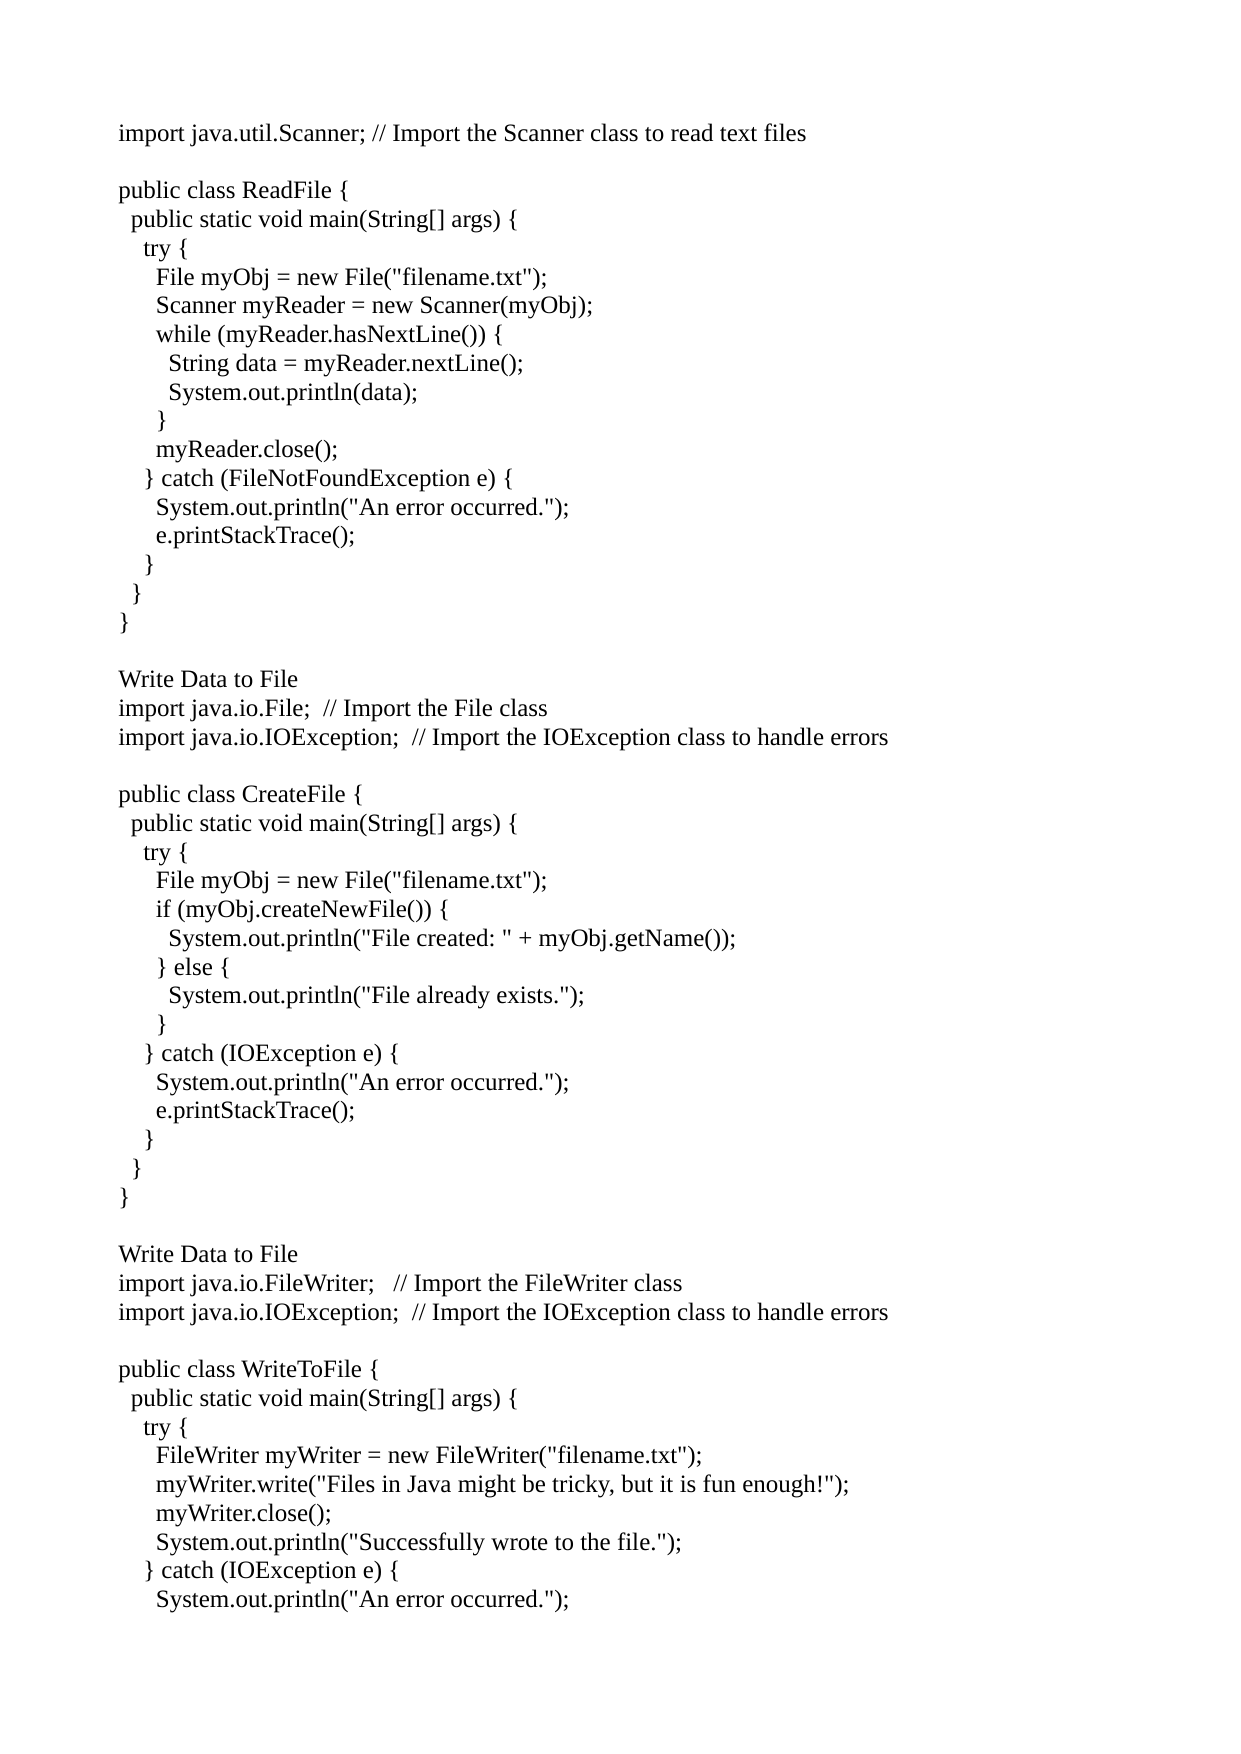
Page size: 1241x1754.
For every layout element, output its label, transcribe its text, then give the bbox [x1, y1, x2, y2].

text System.out.println("An error occurred."); [118, 492, 1122, 521]
text import java.io.IOException; // Import the IOException class to handle errors [118, 722, 1122, 751]
text while (myReader.hasNextLine()) { [118, 319, 1122, 348]
text System.out.println("An error occurred."); [118, 1067, 1122, 1096]
text e.printStackTrace(); [118, 1096, 1122, 1124]
text System.out.println("An error occurred."); [118, 1584, 1122, 1613]
text public class ReadFile { [118, 176, 1122, 204]
text } [118, 607, 1122, 636]
text } [118, 1153, 1122, 1182]
text try { [118, 837, 1122, 866]
text import java.io.File; // Import the File class [118, 693, 1122, 722]
text } else { [118, 952, 1122, 981]
text } [118, 549, 1122, 578]
text myWriter.write("Files in Java might be tricky, but it is fun enough!"); [118, 1469, 1122, 1498]
text import java.io.FileWriter; // Import the FileWriter class [118, 1268, 1122, 1297]
text Write Data to File [118, 1239, 1122, 1268]
text e.printStackTrace(); [118, 521, 1122, 549]
text } catch (IOException e) { [118, 1038, 1122, 1067]
text try { [118, 233, 1122, 262]
text Scanner myReader = new Scanner(myObj); [118, 291, 1122, 319]
text } catch (IOException e) { [118, 1556, 1122, 1584]
text Write Data to File [118, 664, 1122, 693]
text myReader.close(); [118, 434, 1122, 463]
text public class WriteToFile { [118, 1354, 1122, 1383]
text public class CreateFile { [118, 779, 1122, 808]
text } [118, 578, 1122, 607]
text } [118, 1124, 1122, 1153]
text if (myObj.createNewFile()) { [118, 894, 1122, 923]
text System.out.println("File created: " + myObj.getName()); [118, 923, 1122, 952]
text System.out.println("File already exists."); [118, 981, 1122, 1009]
text } [118, 1182, 1122, 1211]
text import java.util.Scanner; // Import the Scanner class to read text files [118, 118, 1122, 147]
text String data = myReader.nextLine(); [118, 348, 1122, 377]
text System.out.println(data); [118, 377, 1122, 406]
text FileWriter myWriter = new FileWriter("filename.txt"); [118, 1441, 1122, 1469]
text public static void main(String[] args) { [118, 204, 1122, 233]
text File myObj = new File("filename.txt"); [118, 866, 1122, 894]
text File myObj = new File("filename.txt"); [118, 262, 1122, 291]
text try { [118, 1412, 1122, 1441]
text } [118, 406, 1122, 434]
text myWriter.close(); [118, 1498, 1122, 1527]
text import java.io.IOException; // Import the IOException class to handle errors [118, 1297, 1122, 1326]
text public static void main(String[] args) { [118, 1383, 1122, 1412]
text } catch (FileNotFoundException e) { [118, 463, 1122, 492]
text } [118, 1009, 1122, 1038]
text public static void main(String[] args) { [118, 808, 1122, 837]
text System.out.println("Successfully wrote to the file."); [118, 1527, 1122, 1556]
